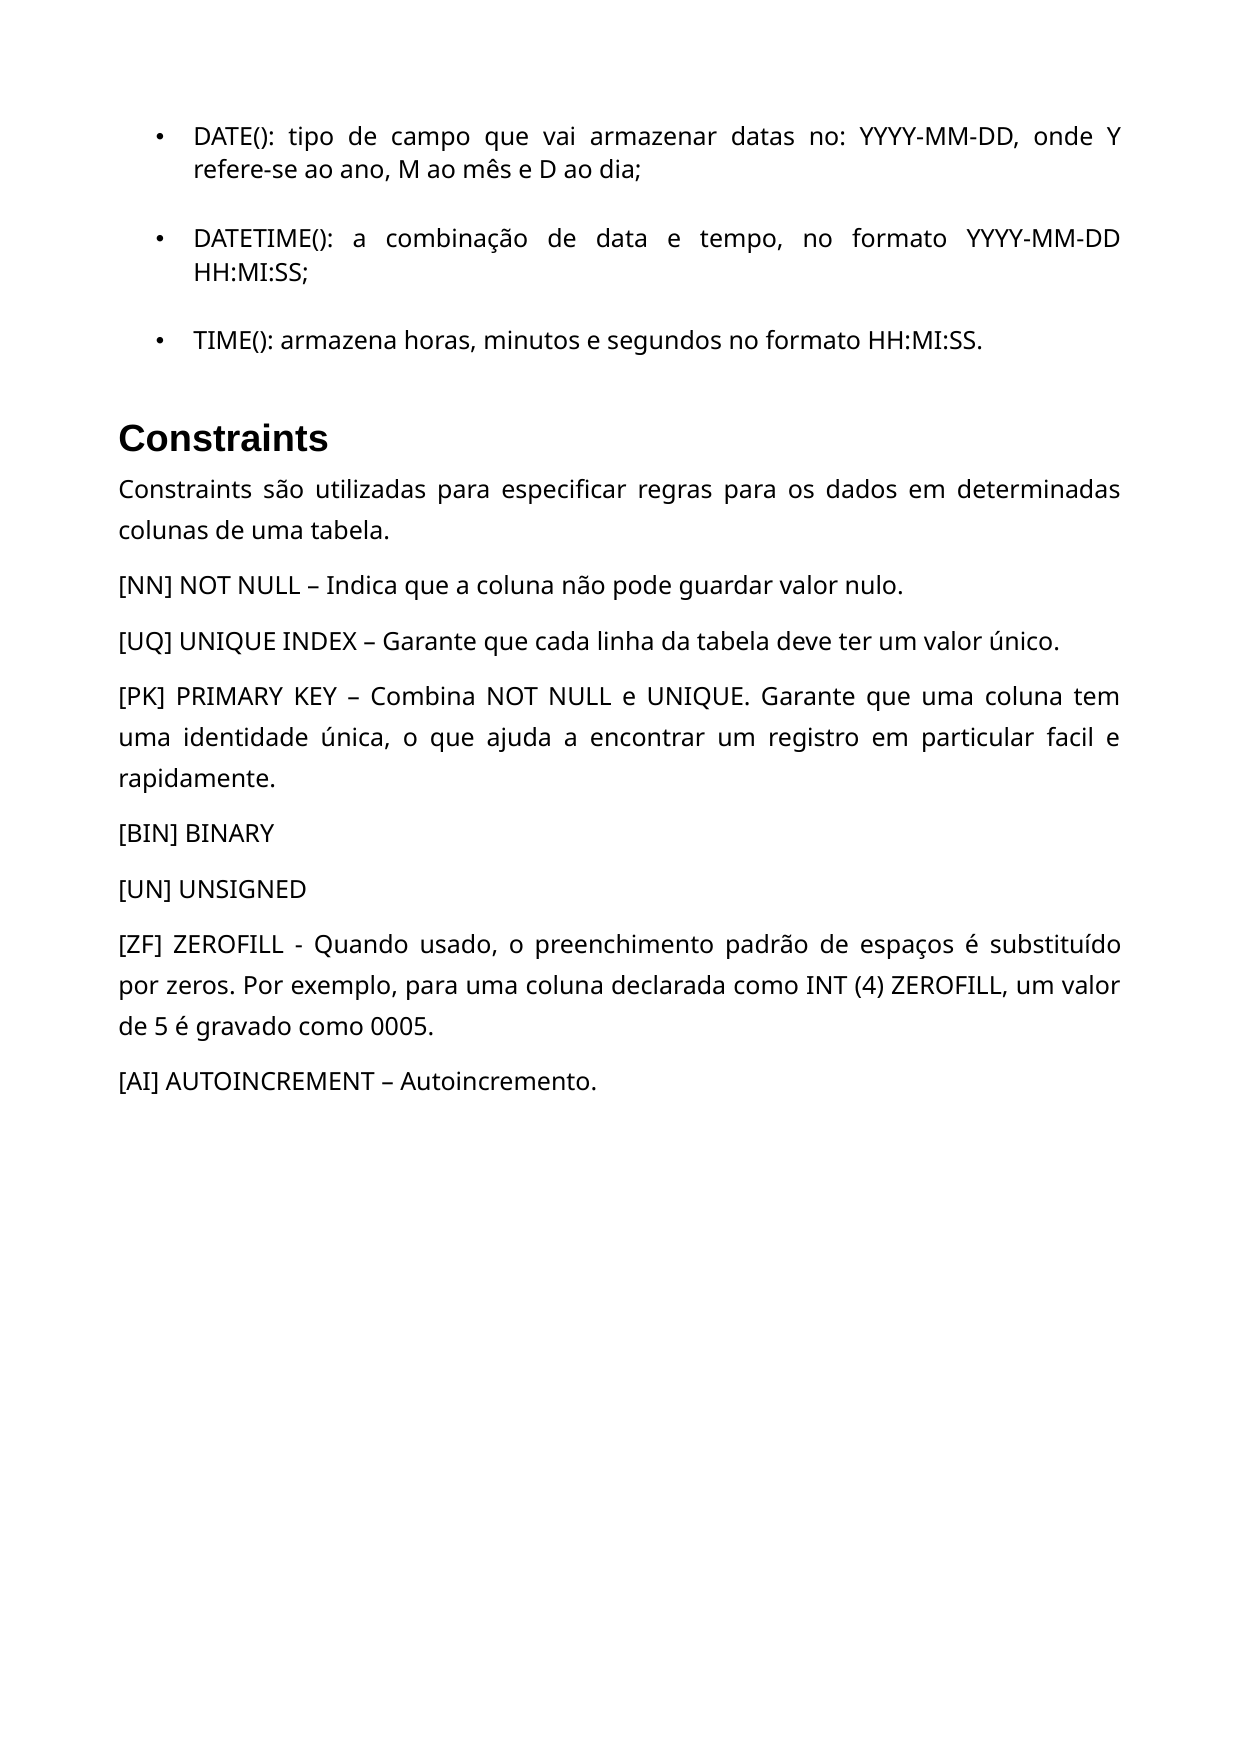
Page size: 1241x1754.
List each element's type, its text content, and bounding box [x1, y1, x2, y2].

text [UN] UNSIGNED [118, 871, 1122, 905]
text [NN] NOT NULL – Indica que a coluna não pode guardar valor nulo. [118, 568, 1122, 602]
text [PK] PRIMARY KEY – Combina NOT NULL e UNIQUE. Garante que uma coluna tem uma identidade única, o que ajuda a encontrar um registro em particular facil e rapidamente. [118, 679, 1122, 794]
list TIME(): armazena horas, minutos e segundos no formato HH:MI:SS. [156, 322, 1122, 357]
text [BIN] BINARY [118, 816, 1122, 850]
list DATETIME(): a combinação de data e tempo, no formato YYYY-MM-DD HH:MI:SS; [156, 220, 1122, 288]
text [UQ] UNIQUE INDEX – Garante que cada linha da tabela deve ter um valor único. [118, 623, 1122, 657]
text [AI] AUTOINCREMENT – Autoincremento. [118, 1064, 1122, 1098]
text [ZF] ZEROFILL - Quando usado, o preenchimento padrão de espaços é substituído por zeros. Por exemplo, para uma coluna declarada como INT (4) ZEROFILL, um valor de 5 é gravado como 0005. [118, 927, 1122, 1042]
subtitle Constraints [118, 416, 1122, 459]
text Constraints são utilizadas para especificar regras para os dados em determinadas colunas de uma tabela. [118, 472, 1122, 547]
list DATE(): tipo de campo que vai armazenar datas no: YYYY-MM-DD, onde Y refere-se ao ano, M ao mês e D ao dia; [156, 118, 1122, 186]
